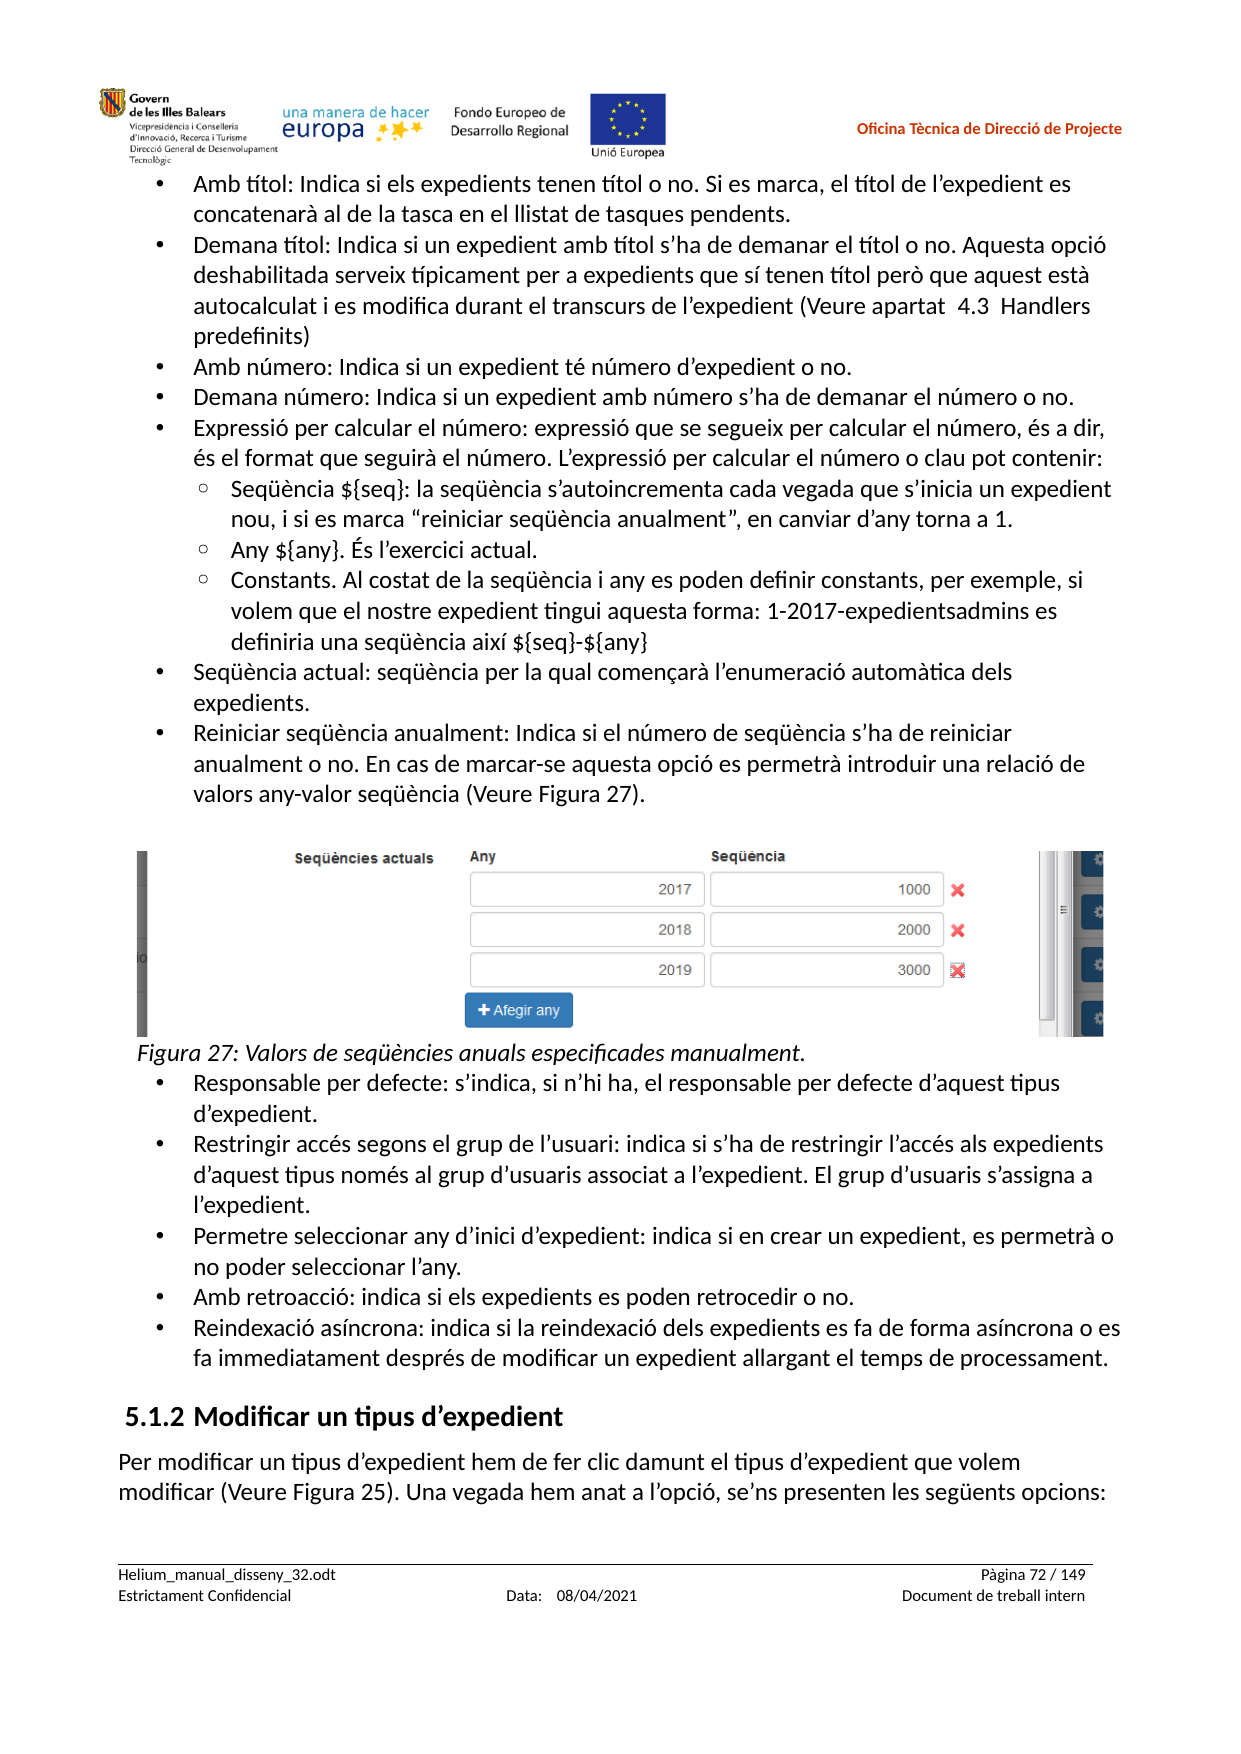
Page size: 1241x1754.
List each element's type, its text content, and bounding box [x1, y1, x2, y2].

list Demana títol: Indica si un expedient amb títol s’ha de demanar el títol o no. Aquesta opció deshabilitada serveix típicament per a expedients que sí tenen títol però que aquest està autocalculat i es modifica durant el transcurs de l’expedient (Veure apartat 4.3 Handlers predefinits) [156, 229, 1122, 351]
subtitle Modificar un tipus d’expedient [118, 1398, 1122, 1433]
list Permetre seleccionar any d’inici d’expedient: indica si en crear un expedient, es permetrà o no poder seleccionar l’any. [156, 1220, 1122, 1281]
list Seqüència actual: seqüència per la qual començarà l’enumeració automàtica dels expedients. [156, 656, 1122, 717]
picture [136, 851, 1104, 1037]
list Responsable per defecte: s’indica, si n’hi ha, el responsable per defecte d’aquest tipus d’expedient. [137, 839, 1122, 1129]
list Amb número: Indica si un expedient té número d’expedient o no. [156, 351, 1122, 382]
list Restringir accés segons el grup de l’usuari: indica si s’ha de restringir l’accés als expedients d’aquest tipus només al grup d’usuaris associat a l’expedient. El grup d’usuaris s’assigna a l’expedient. [156, 1129, 1122, 1220]
text Per modificar un tipus d’expedient hem de fer clic damunt el tipus d’expedient que volem modificar (Veure Figura 25). Una vegada hem anat a l’opció, se’ns presenten les següents opcions: [118, 1446, 1122, 1507]
picture [99, 87, 668, 166]
list Seqüència ${seq}: la seqüència s’autoincrementa cada vegada que s’inicia un expedient nou, i si es marca “reiniciar seqüència anualment”, en canviar d’any torna a 1. [193, 473, 1122, 534]
list Amb títol: Indica si els expedients tenen títol o no. Si es marca, el títol de l’expedient es concatenarà al de la tasca en el llistat de tasques pendents. [156, 168, 1122, 229]
list Any ${any}. És l’exercici actual. [193, 534, 1122, 565]
list Amb retroacció: indica si els expedients es poden retrocedir o no. [156, 1281, 1122, 1312]
list Demana número: Indica si un expedient amb número s’ha de demanar el número o no. [156, 382, 1122, 412]
list Expressió per calcular el número: expressió que se segueix per calcular el número, és a dir, és el format que seguirà el número. L’expressió per calcular el número o clau pot contenir: [156, 412, 1122, 473]
list Figura 27: Valors de seqüències anuals especificades manualment. [137, 1037, 1103, 1068]
list Constants. Al costat de la seqüència i any es poden definir constants, per exemple, si volem que el nostre expedient tingui aquesta forma: 1-2017-expedientsadmins es definiria una seqüència així ${seq}-${any} [193, 565, 1122, 656]
list Reindexació asíncrona: indica si la reindexació dels expedients es fa de forma asíncrona o es fa immediatament després de modificar un expedient allargant el temps de processament. [156, 1312, 1122, 1373]
list Reiniciar seqüència anualment: Indica si el número de seqüència s’ha de reiniciar anualment o no. En cas de marcar-se aquesta opció es permetrà introduir una relació de valors any-valor seqüència (Veure Figura 27). [156, 717, 1122, 809]
